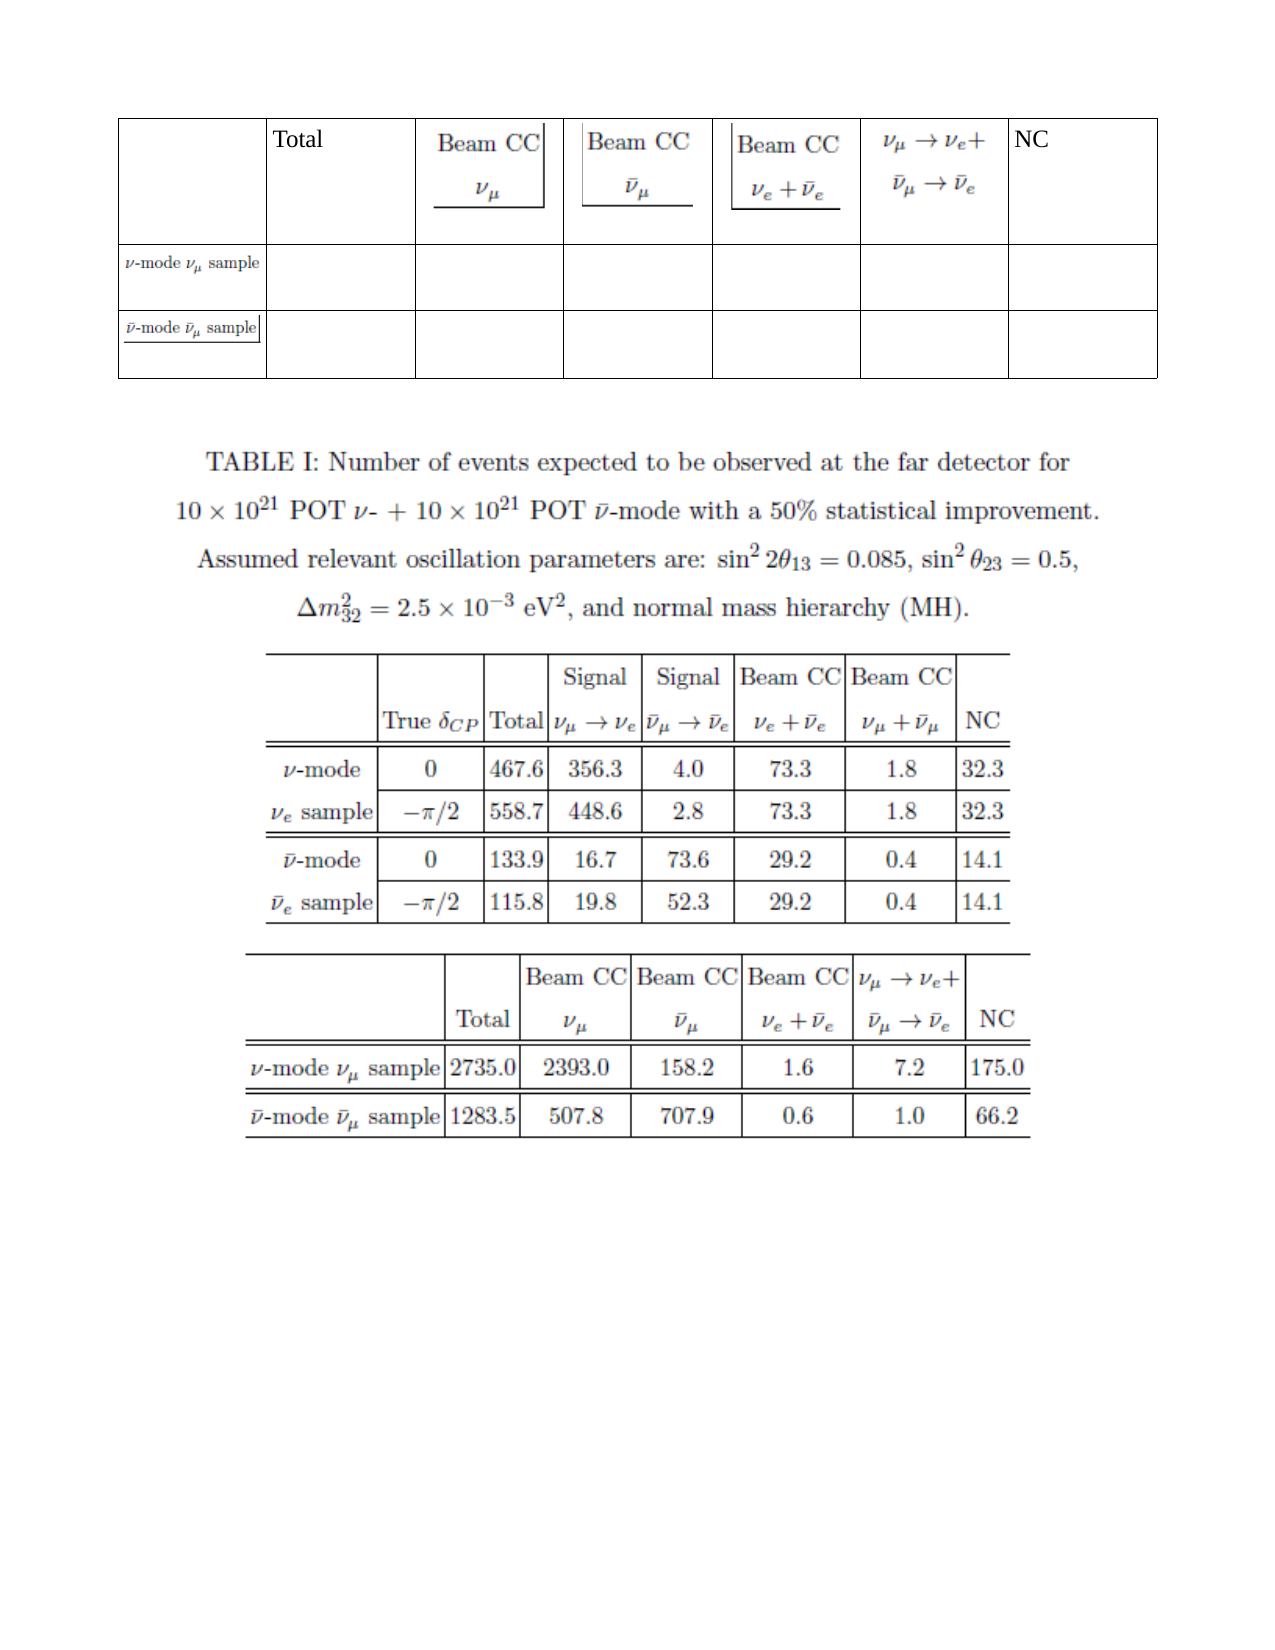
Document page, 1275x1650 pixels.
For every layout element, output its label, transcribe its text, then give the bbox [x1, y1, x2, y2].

table_cell [861, 245, 1008, 310]
table_cell [713, 245, 860, 310]
table_header [713, 119, 860, 244]
table_header NC [1009, 119, 1157, 244]
table_cell [564, 245, 712, 310]
table_cell [1009, 245, 1157, 310]
table_header [416, 119, 563, 244]
picture [433, 123, 545, 210]
table_cell [416, 311, 563, 378]
picture [731, 123, 841, 210]
table_header [564, 119, 712, 244]
table_cell [861, 311, 1008, 378]
table_cell [564, 311, 712, 378]
picture [123, 250, 261, 276]
table_cell [416, 245, 563, 310]
picture [880, 123, 989, 199]
table_header Total [267, 119, 415, 244]
picture [582, 123, 693, 210]
table_cell [119, 245, 266, 310]
table_cell [267, 245, 415, 310]
table_cell [119, 311, 266, 378]
table_header [119, 119, 266, 244]
picture [123, 315, 261, 344]
table_cell [1009, 311, 1157, 378]
picture [163, 435, 1112, 1182]
table_header [861, 119, 1008, 244]
table_cell [713, 311, 860, 378]
table_cell [267, 311, 415, 378]
